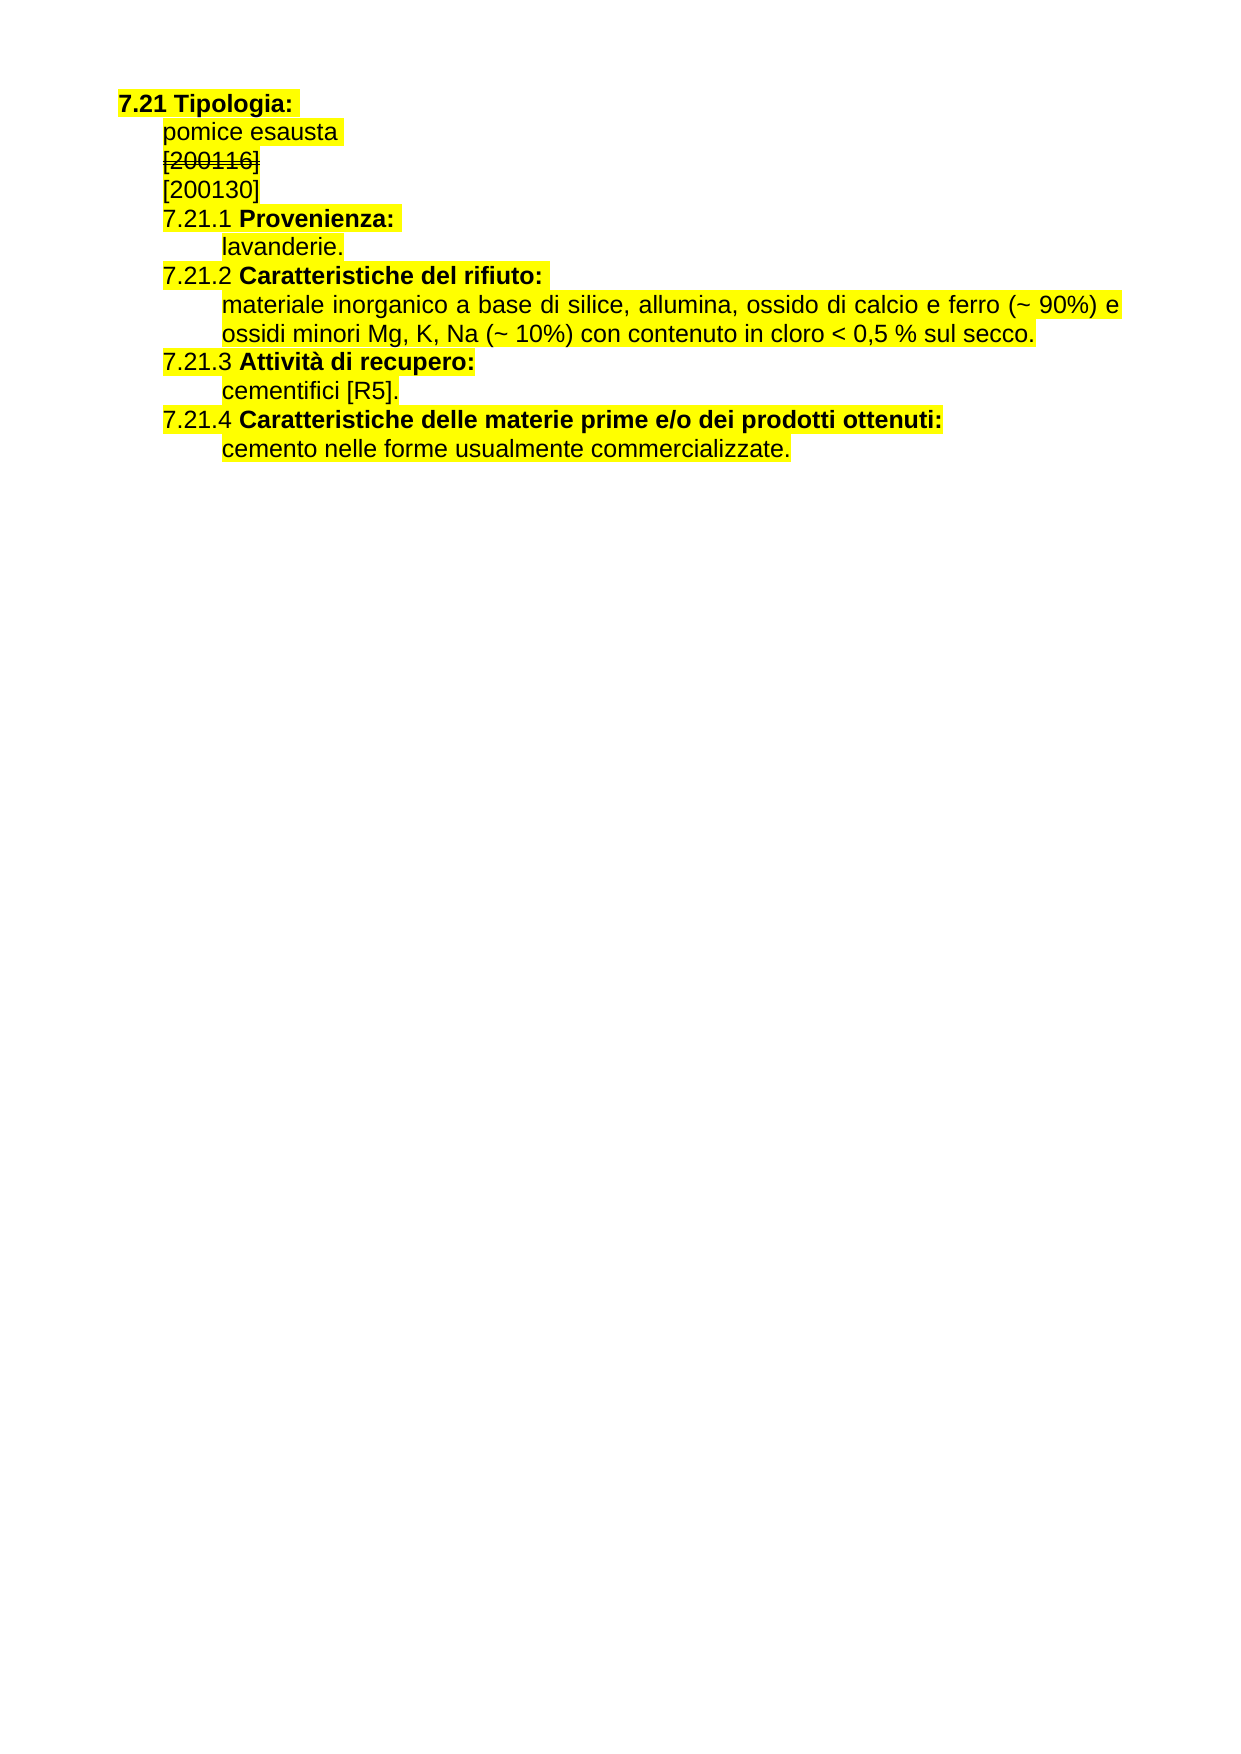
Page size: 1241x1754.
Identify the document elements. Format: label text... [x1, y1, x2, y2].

text 7.21.2 Caratteristiche del rifiuto: [162, 261, 1122, 290]
text [200130] [162, 175, 1122, 204]
text materiale inorganico a base di silice, allumina, ossido di calcio e ferro (~ 90%) e ossidi minori Mg, K, Na (~ 10%) con contenuto in cloro < 0,5 % sul secco. [222, 290, 1122, 347]
text lavanderie. [222, 232, 1122, 261]
text pomice esausta [162, 117, 1122, 146]
text 7.21.4 Caratteristiche delle materie prime e/o dei prodotti ottenuti: [162, 405, 1122, 434]
text [200116] [162, 146, 1122, 175]
text cementifici [R5]. [222, 376, 1122, 405]
text 7.21.3 Attività di recupero: [162, 347, 1122, 376]
text 7.21.1 Provenienza: [162, 204, 1122, 232]
text cemento nelle forme usualmente commercializzate. [222, 434, 1122, 462]
subtitle 7.21 Tipologia: [118, 89, 1122, 117]
